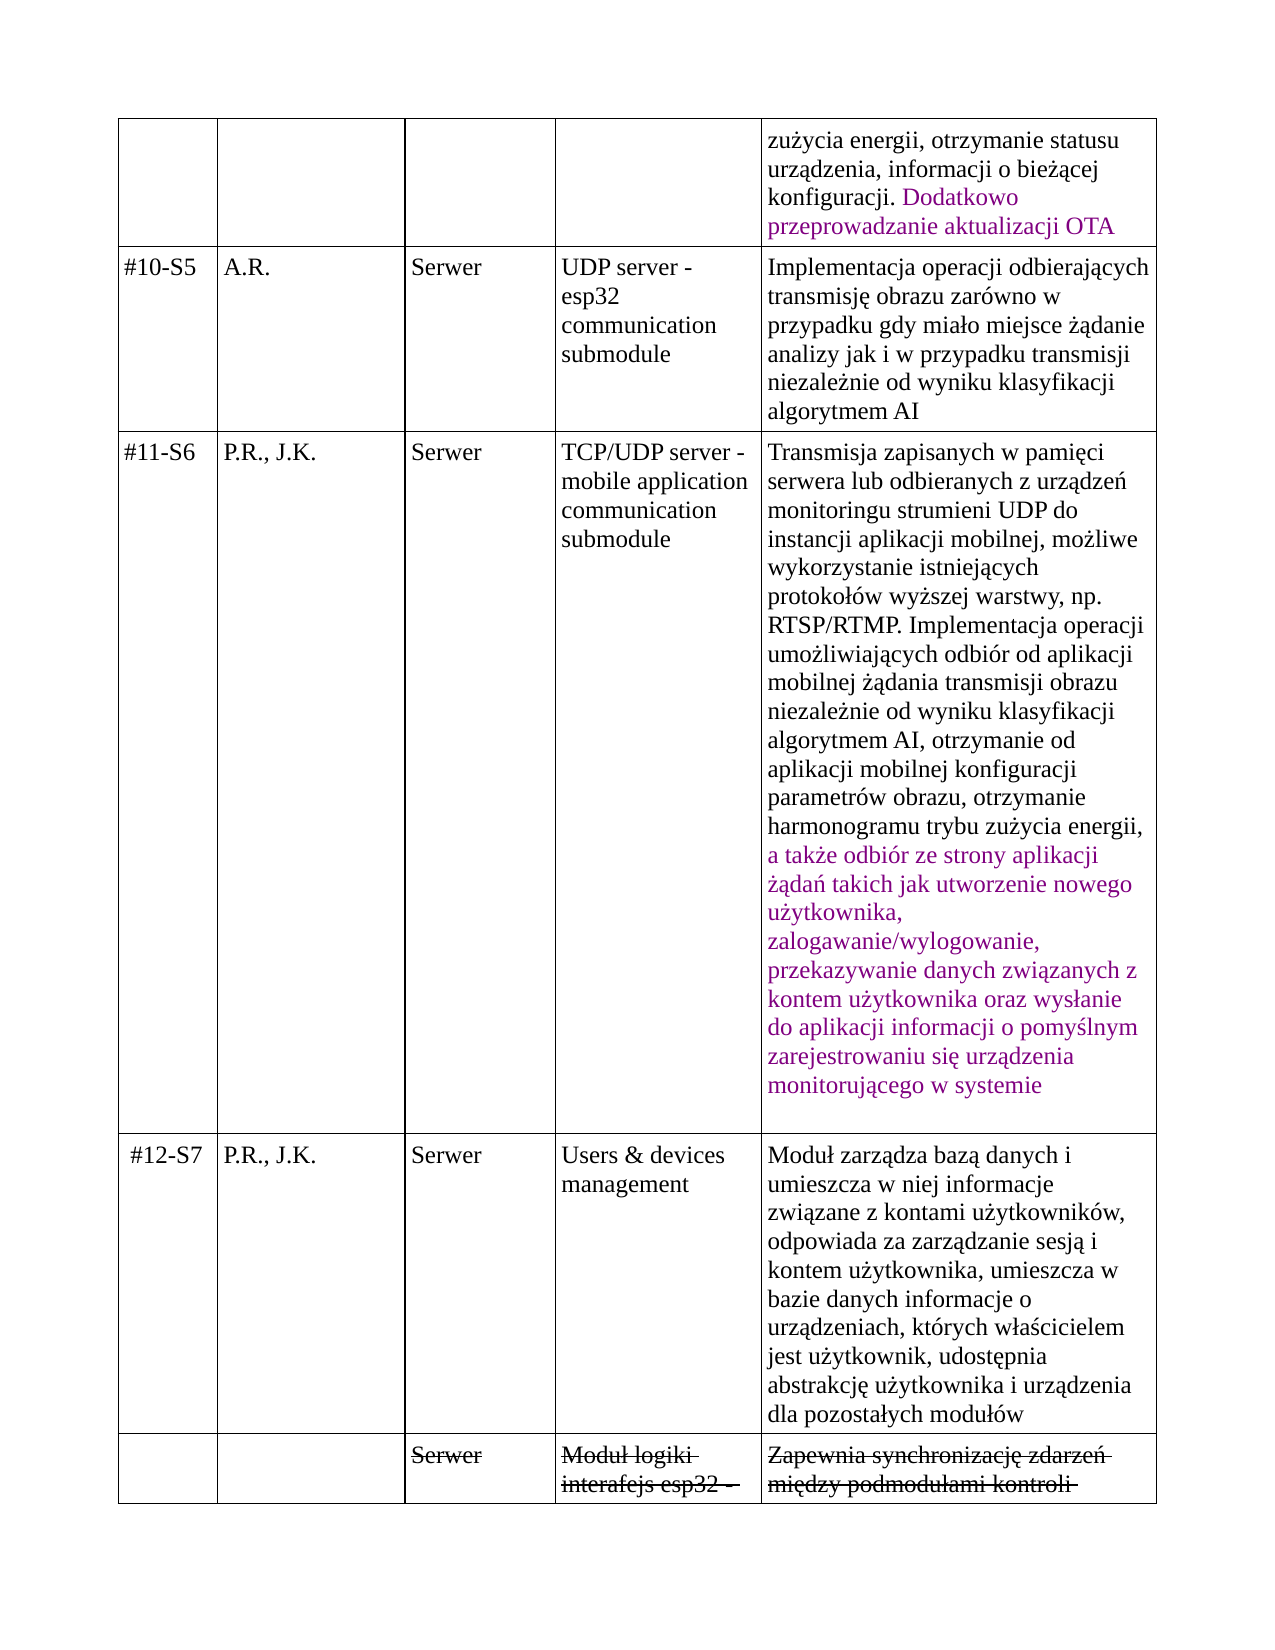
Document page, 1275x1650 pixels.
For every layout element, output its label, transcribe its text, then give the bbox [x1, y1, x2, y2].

table_cell zużycia energii, otrzymanie statusu urządzenia, informacji o bieżącej konfiguracji. Dodatkowo przeprowadzanie aktualizacji OTA [762, 119, 1156, 246]
table_cell Serwer [406, 1434, 555, 1503]
table_cell [119, 119, 217, 246]
table_cell #10-S5 [119, 247, 217, 431]
table_cell Serwer [406, 432, 555, 1133]
table_cell [406, 119, 555, 246]
table_cell #12-S7 [119, 1134, 217, 1433]
table_cell Users & devices management [556, 1134, 761, 1433]
table_cell Zapewnia synchronizację zdarzeń między podmodułami kontroli [762, 1434, 1156, 1503]
table_cell [119, 1434, 217, 1503]
table_cell [218, 1434, 404, 1503]
table_cell UDP server - esp32 communication submodule [556, 247, 761, 431]
table_cell Implementacja operacji odbierających transmisję obrazu zarówno w przypadku gdy miało miejsce żądanie analizy jak i w przypadku transmisji niezależnie od wyniku klasyfikacji algorytmem AI [762, 247, 1156, 431]
table_cell #11-S6 [119, 432, 217, 1133]
table_cell TCP/UDP server - mobile application communication submodule [556, 432, 761, 1133]
table_cell Serwer [406, 247, 555, 431]
table_cell Moduł zarządza bazą danych i umieszcza w niej informacje związane z kontami użytkowników, odpowiada za zarządzanie sesją i kontem użytkownika, umieszcza w bazie danych informacje o urządzeniach, których właścicielem jest użytkownik, udostępnia abstrakcję użytkownika i urządzenia dla pozostałych modułów [762, 1134, 1156, 1433]
table_cell Moduł logiki interafejs esp32 [556, 1434, 761, 1503]
table_cell A.R. [218, 247, 404, 431]
table_cell P.R., J.K. [218, 432, 404, 1133]
table_cell [218, 119, 404, 246]
table_cell Serwer [406, 1134, 555, 1433]
table_cell P.R., J.K. [218, 1134, 404, 1433]
table_cell Transmisja zapisanych w pamięci serwera lub odbieranych z urządzeń monitoringu strumieni UDP do instancji aplikacji mobilnej, możliwe wykorzystanie istniejących protokołów wyższej warstwy, np. RTSP/RTMP. Implementacja operacji umożliwiających odbiór od aplikacji mobilnej żądania transmisji obrazu niezależnie od wyniku klasyfikacji algorytmem AI, otrzymanie od aplikacji mobilnej konfiguracji parametrów obrazu, otrzymanie harmonogramu trybu zużycia energii, a także odbiór ze strony aplikacji żądań takich jak utworzenie nowego użytkownika, zalogawanie/wylogowanie, przekazywanie danych związanych z kontem użytkownika oraz wysłanie do aplikacji informacji o pomyślnym zarejestrowaniu się urządzenia monitorującego w systemie [762, 432, 1156, 1133]
table_cell [556, 119, 761, 246]
